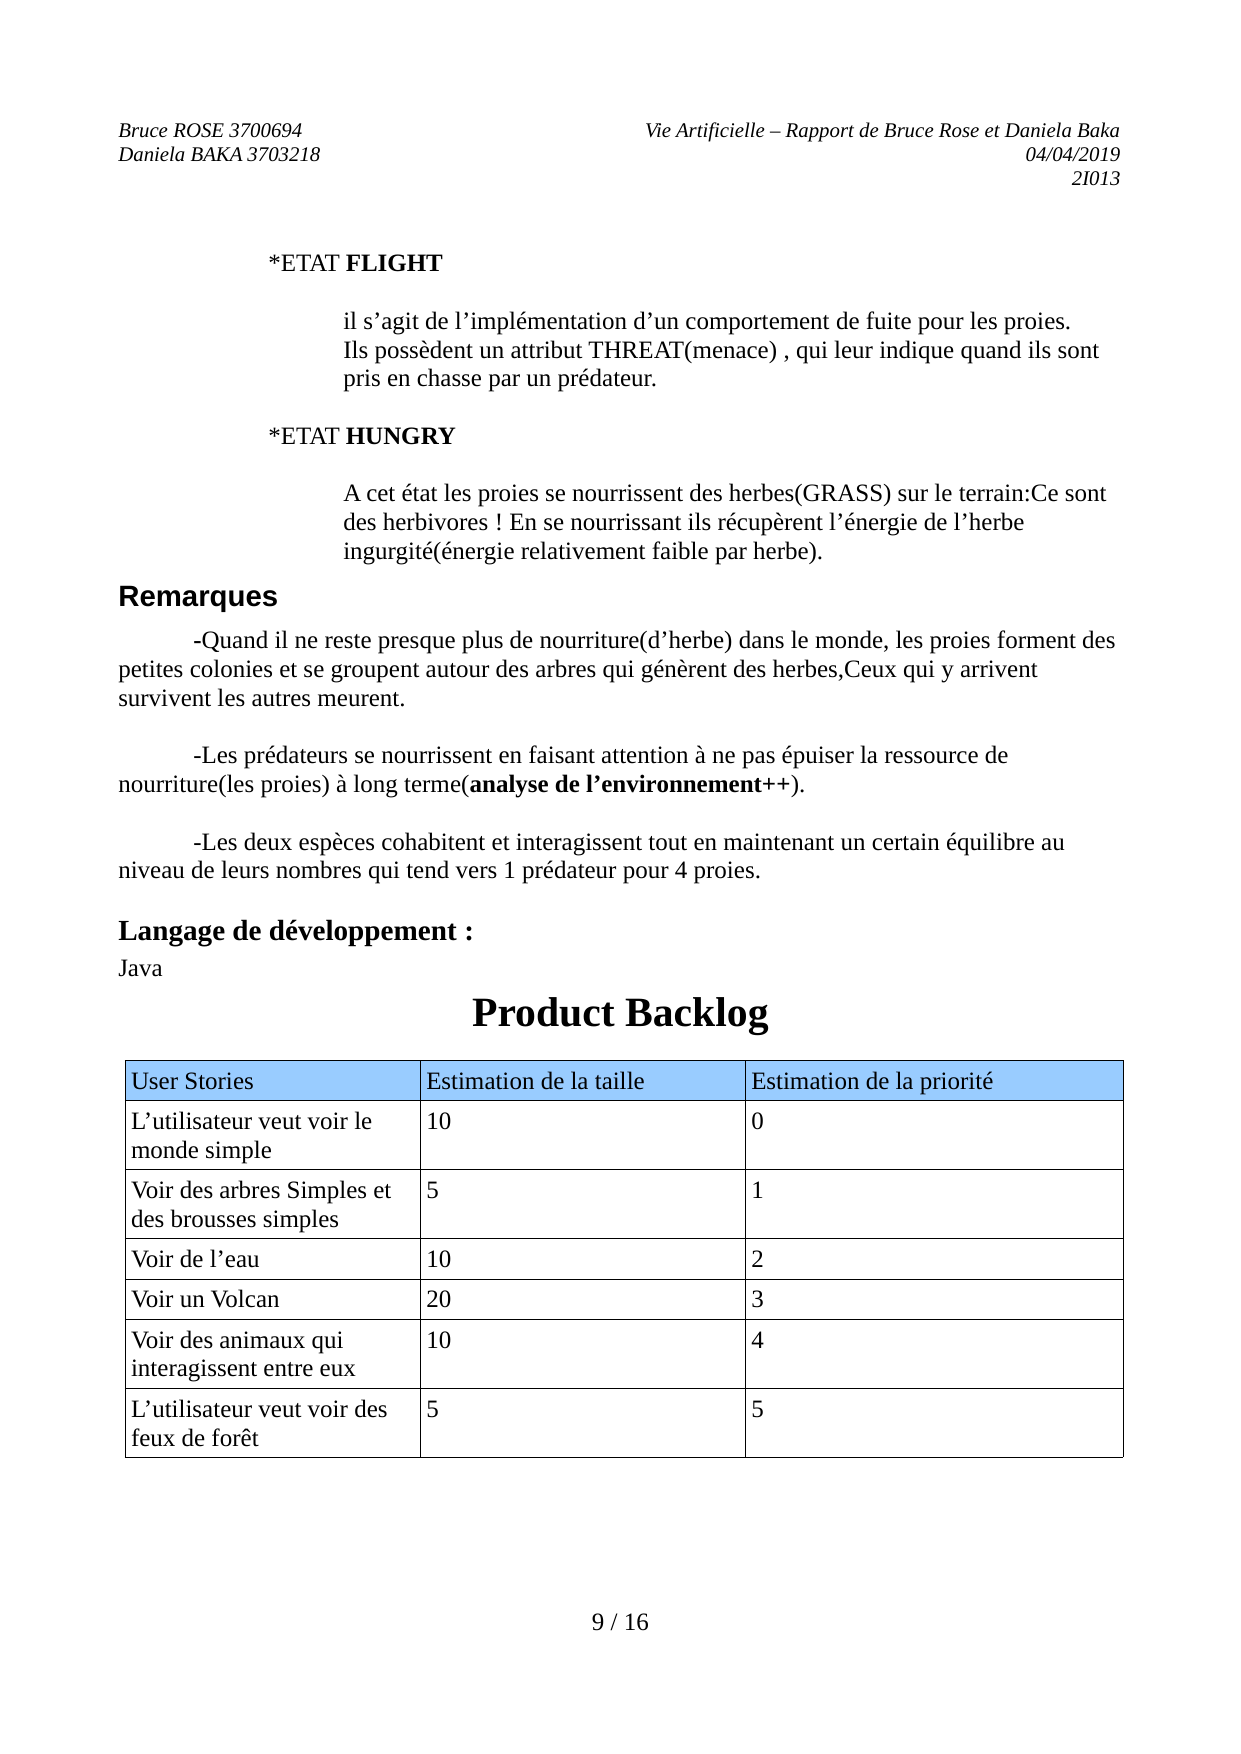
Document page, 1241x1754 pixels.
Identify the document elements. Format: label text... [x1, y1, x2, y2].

table_cell 5 [746, 1389, 1123, 1457]
table_header Estimation de la taille [421, 1061, 745, 1100]
text -Quand il ne reste presque plus de nourriture(d’herbe) dans le monde, les proies forment des petites colonies et se groupent autour des arbres qui génèrent des herbes,Ceux qui y arrivent survivent les autres meurent. [118, 626, 1122, 712]
table_header User Stories [126, 1061, 420, 1100]
table_cell 10 [421, 1320, 745, 1388]
text A cet état les proies se nourrissent des herbes(GRASS) sur le terrain:Ce sont des herbivores ! En se nourrissant ils récupèrent l’énergie de l’herbe ingurgité(énergie relativement faible par herbe). [118, 478, 1122, 565]
table_cell 5 [421, 1170, 745, 1238]
table_cell 0 [746, 1101, 1123, 1169]
text il s’agit de l’implémentation d’un comportement de fuite pour les proies. [118, 306, 1122, 335]
table_cell 5 [421, 1389, 745, 1457]
text Langage de développement : [118, 913, 1122, 947]
table_header Estimation de la priorité [746, 1061, 1123, 1100]
table_cell 3 [746, 1280, 1123, 1319]
text *ETAT FLIGHT [118, 248, 1122, 277]
text *ETAT HUNGRY [118, 421, 1122, 450]
table_cell 10 [421, 1239, 745, 1279]
table_cell 1 [746, 1170, 1123, 1238]
text Product Backlog [118, 988, 1122, 1036]
table_cell 4 [746, 1320, 1123, 1388]
table_cell Voir des arbres Simples et des brousses simples [126, 1170, 420, 1238]
table_cell 10 [421, 1101, 745, 1169]
table_cell 20 [421, 1280, 745, 1319]
table_cell Voir de l’eau [126, 1239, 420, 1279]
table_cell Voir un Volcan [126, 1280, 420, 1319]
table_cell Voir des animaux qui interagissent entre eux [126, 1320, 420, 1388]
text Java [118, 953, 1122, 982]
subtitle Remarques [118, 579, 1122, 613]
table_cell 2 [746, 1239, 1123, 1279]
text -Les prédateurs se nourrissent en faisant attention à ne pas épuiser la ressource de nourriture(les proies) à long terme(analyse de l’environnement++). [118, 741, 1122, 798]
text -Les deux espèces cohabitent et interagissent tout en maintenant un certain équilibre au niveau de leurs nombres qui tend vers 1 prédateur pour 4 proies. [118, 827, 1122, 884]
text Ils possèdent un attribut THREAT(menace) , qui leur indique quand ils sont pris en chasse par un prédateur. [118, 335, 1122, 392]
table_cell L’utilisateur veut voir des feux de forêt [126, 1389, 420, 1457]
table_cell L’utilisateur veut voir le monde simple [126, 1101, 420, 1169]
